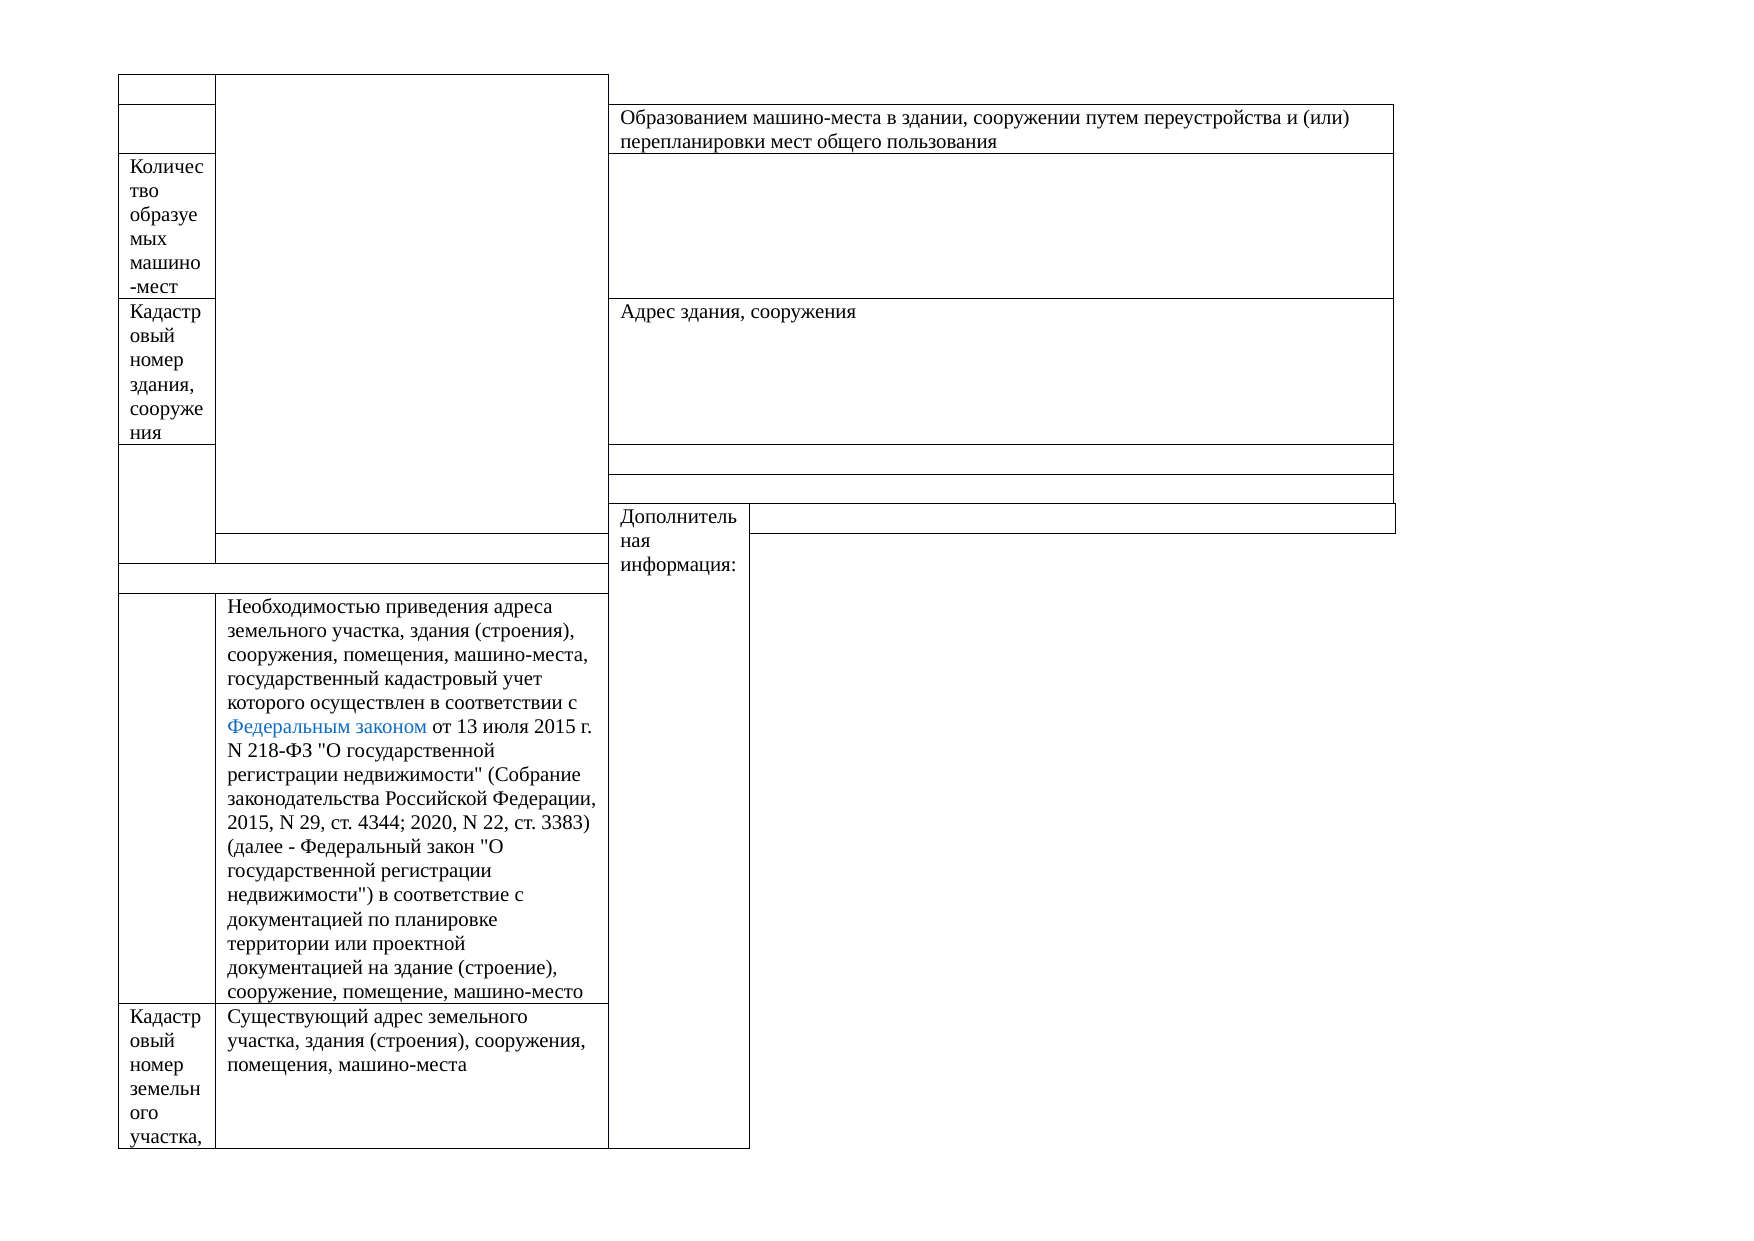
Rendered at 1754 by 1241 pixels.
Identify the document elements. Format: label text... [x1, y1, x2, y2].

table_cell Количество образуемых машино-мест [119, 154, 215, 298]
table_cell [750, 593, 1716, 1003]
table_cell [119, 105, 215, 153]
table_cell [609, 475, 1393, 503]
table_cell [216, 534, 608, 563]
table_cell [750, 1003, 1716, 1148]
table_cell [119, 594, 215, 1003]
table_cell [1394, 153, 1716, 298]
table_cell [609, 154, 1393, 298]
table_cell [750, 504, 1395, 533]
table_cell [119, 445, 215, 563]
table_cell [1394, 298, 1716, 444]
table_cell [1394, 444, 1716, 473]
table_cell [609, 74, 1716, 104]
table_cell [1396, 503, 1716, 533]
table_cell [609, 445, 1393, 473]
table_cell Кадастровый номер здания, сооружения [119, 299, 215, 444]
table_cell [750, 533, 1716, 563]
table_cell [119, 75, 215, 104]
table_cell Дополнительная информация: [609, 504, 749, 1148]
table_cell Образованием машино-места в здании, сооружении путем переустройства и (или) перепланировки мест общего пользования [609, 105, 1393, 153]
table_cell Адрес здания, сооружения [609, 299, 1393, 444]
table_cell [1394, 104, 1716, 153]
table_cell [119, 564, 608, 593]
table_cell Необходимостью приведения адреса земельного участка, здания (строения), сооружения, помещения, машино-места, государственный кадастровый учет которого осуществлен в соответствии с Федеральным законом от 13 июля 2015 г. N 218-ФЗ "О государственной регистрации недвижимости" (Собрание законодательства Российской Федерации, 2015, N 29, ст. 4344; 2020, N 22, ст. 3383) (далее - Федеральный закон "О государственной регистрации недвижимости") в соответствие с документацией по планировке территории или проектной документацией на здание (строение), сооружение, помещение, машино-место [216, 594, 608, 1003]
table_cell [1394, 474, 1716, 503]
table_cell Кадастровый номер земельного участка, [119, 1004, 215, 1148]
table_cell Существующий адрес земельного участка, здания (строения), сооружения, помещения, машино-места [216, 1004, 608, 1148]
table_cell [750, 563, 1716, 593]
